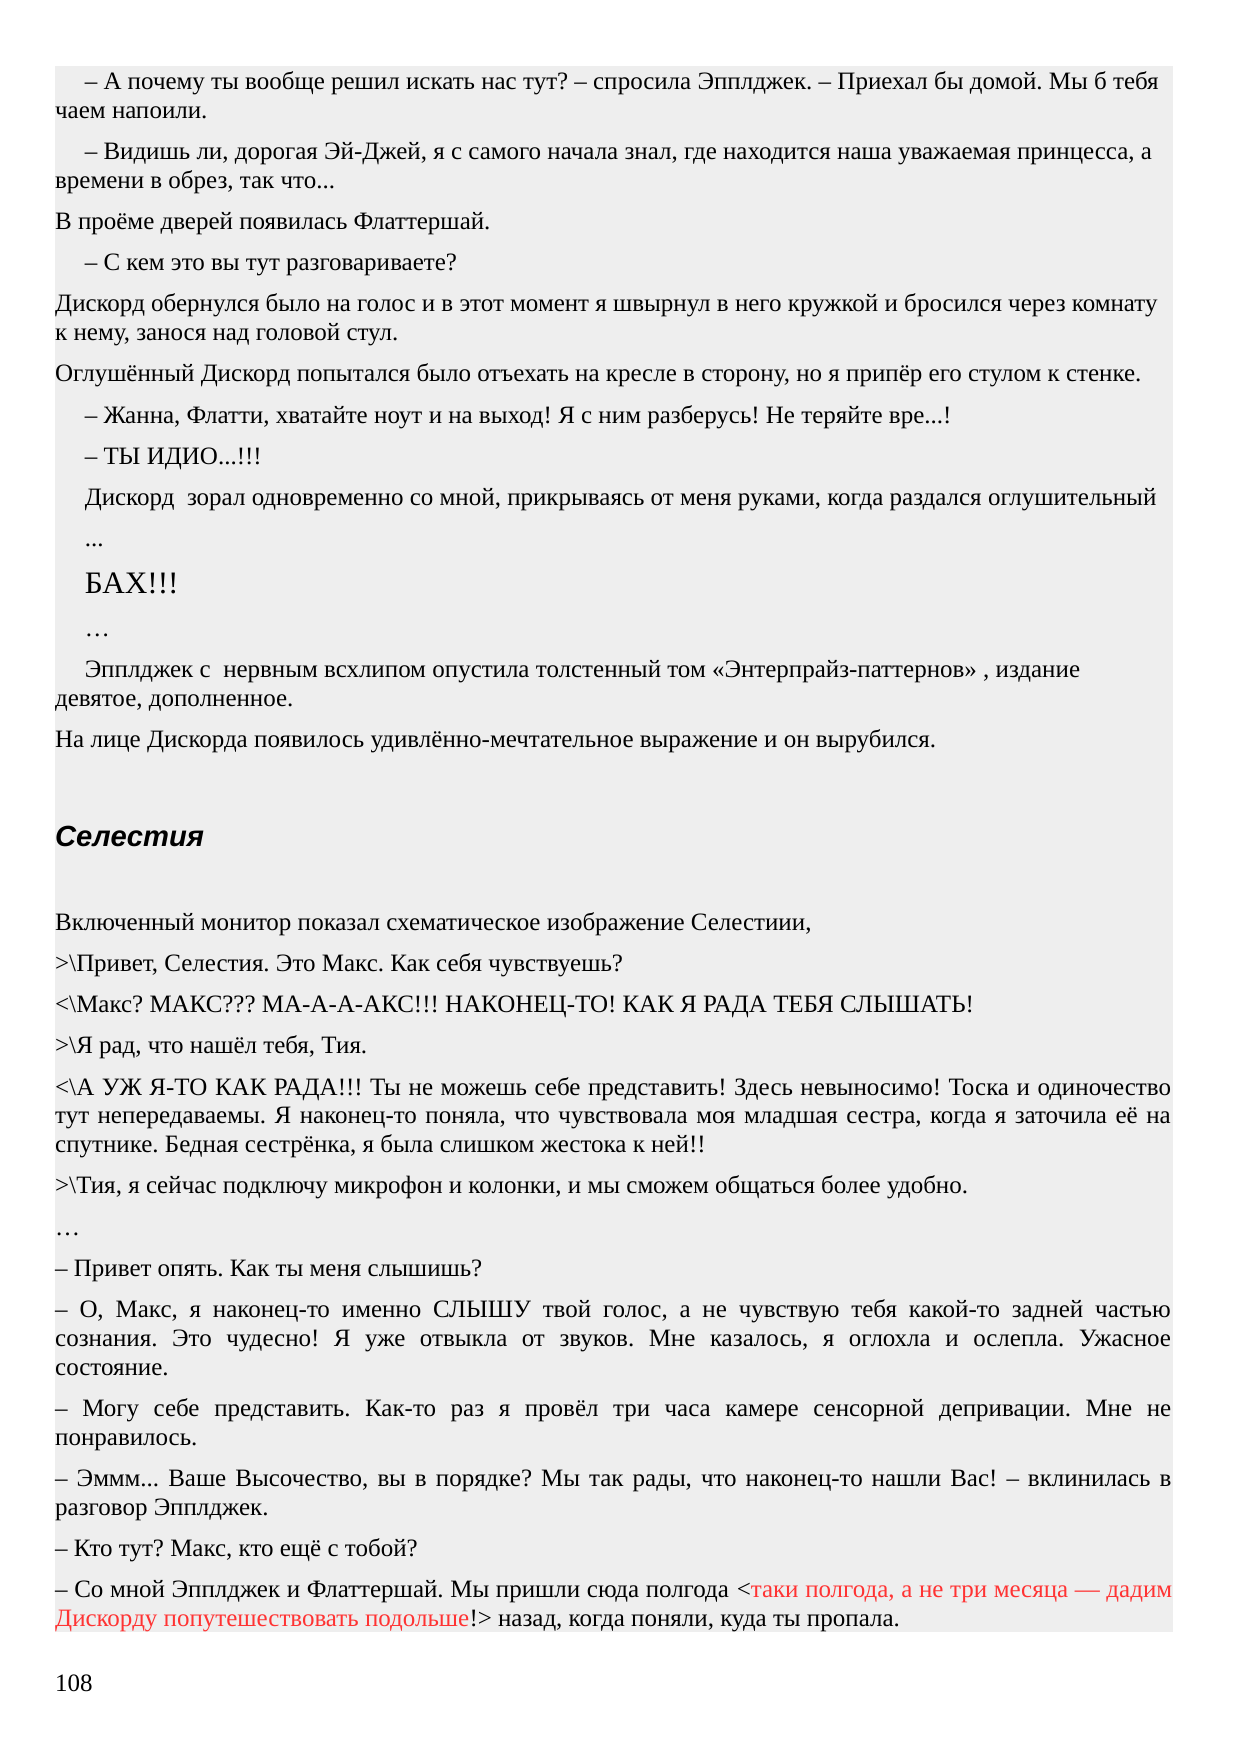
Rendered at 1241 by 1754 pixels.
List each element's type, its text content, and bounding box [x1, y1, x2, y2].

text Включенный монитор показал схематическое изображение Селестиии, [55, 907, 1173, 936]
text >\Я рад, что нашёл тебя, Тия. [55, 1031, 1173, 1059]
text – Жанна, Флатти, хватайте ноут и на выход! Я с ним разберусь! Не теряйте вре...! [55, 400, 1173, 428]
text – А почему ты вообще решил искать нас тут? – спросила Эпплджек. – Приехал бы домой. Мы б тебя чаем напоили. [55, 66, 1173, 123]
text – Привет опять. Как ты меня слышишь? [55, 1253, 1173, 1282]
list Дискорд обернулся было на голос и в этот момент я швырнул в него кружкой и бросился через комнату к нему, занося над головой стул. [55, 288, 1173, 346]
text В проёме дверей появилась Флаттершай. [55, 206, 1173, 235]
text Дискорд зорал одновременно со мной, прикрываясь от меня руками, когда раздался оглушительный [55, 482, 1173, 511]
text Оглушённый Дискорд попытался было отъехать на кресле в сторону, но я припёр его стулом к стенке. [55, 358, 1173, 387]
text – ТЫ ИДИО...!!! [55, 441, 1173, 470]
text >\Привет, Селестия. Это Макс. Как себя чувствуешь? [55, 948, 1173, 977]
text Эпплджек с нервным всхлипом опустила толстенный том «Энтерпрайз-паттернов» , издание девятое, дополненное. [55, 654, 1173, 712]
text ... [55, 523, 1173, 552]
text >\Тия, я сейчас подключу микрофон и колонки, и мы сможем общаться более удобно. [55, 1171, 1173, 1199]
text … [55, 1212, 1173, 1241]
text – Эммм... Ваше Высочество, вы в порядке? Мы так рады, что наконец-то нашли Вас! – вклинилась в разговор Эпплджек. [55, 1463, 1173, 1521]
text – С кем это вы тут разговариваете? [55, 247, 1173, 276]
text … [55, 613, 1173, 642]
text <\А УЖ Я-ТО КАК РАДА!!! Ты не можешь себе представить! Здесь невыносимо! Тоска и одиночество тут непередаваемы. Я наконец-то поняла, что чувствовала моя младшая сестра, когда я заточила её на спутнике. Бедная сестрёнка, я была слишком жестока к ней!! [55, 1072, 1173, 1158]
text – Видишь ли, дорогая Эй-Джей, я с самого начала знал, где находится наша уважаемая принцесса, а времени в обрез, так что... [55, 136, 1173, 193]
text – Могу себе представить. Как-то раз я провёл три часа камере сенсорной депривации. Мне не понравилось. [55, 1393, 1173, 1451]
text – Кто тут? Макс, кто ещё с тобой? [55, 1533, 1173, 1562]
text БАХ!!! [55, 565, 1173, 601]
text – О, Макс, я наконец-то именно СЛЫШУ твой голос, а не чувствую тебя какой-то задней частью сознания. Это чудесно! Я уже отвыкла от звуков. Мне казалось, я оглохла и ослепла. Ужасное состояние. [55, 1294, 1173, 1381]
text На лице Дискорда появилось удивлённо-мечтательное выражение и он вырубился. [55, 724, 1173, 753]
subtitle Селестия [55, 819, 1173, 853]
text – Со мной Эпплджек и Флаттершай. Мы пришли сюда полгода <таки полгода, а не три месяца — дадим Дискорду попутешествовать подольше!> назад, когда поняли, куда ты пропала. [55, 1574, 1173, 1632]
text <\Макс? МАКС??? МА-А-А-АКС!!! НАКОНЕЦ-ТО! КАК Я РАДА ТЕБЯ СЛЫШАТЬ! [55, 989, 1173, 1018]
